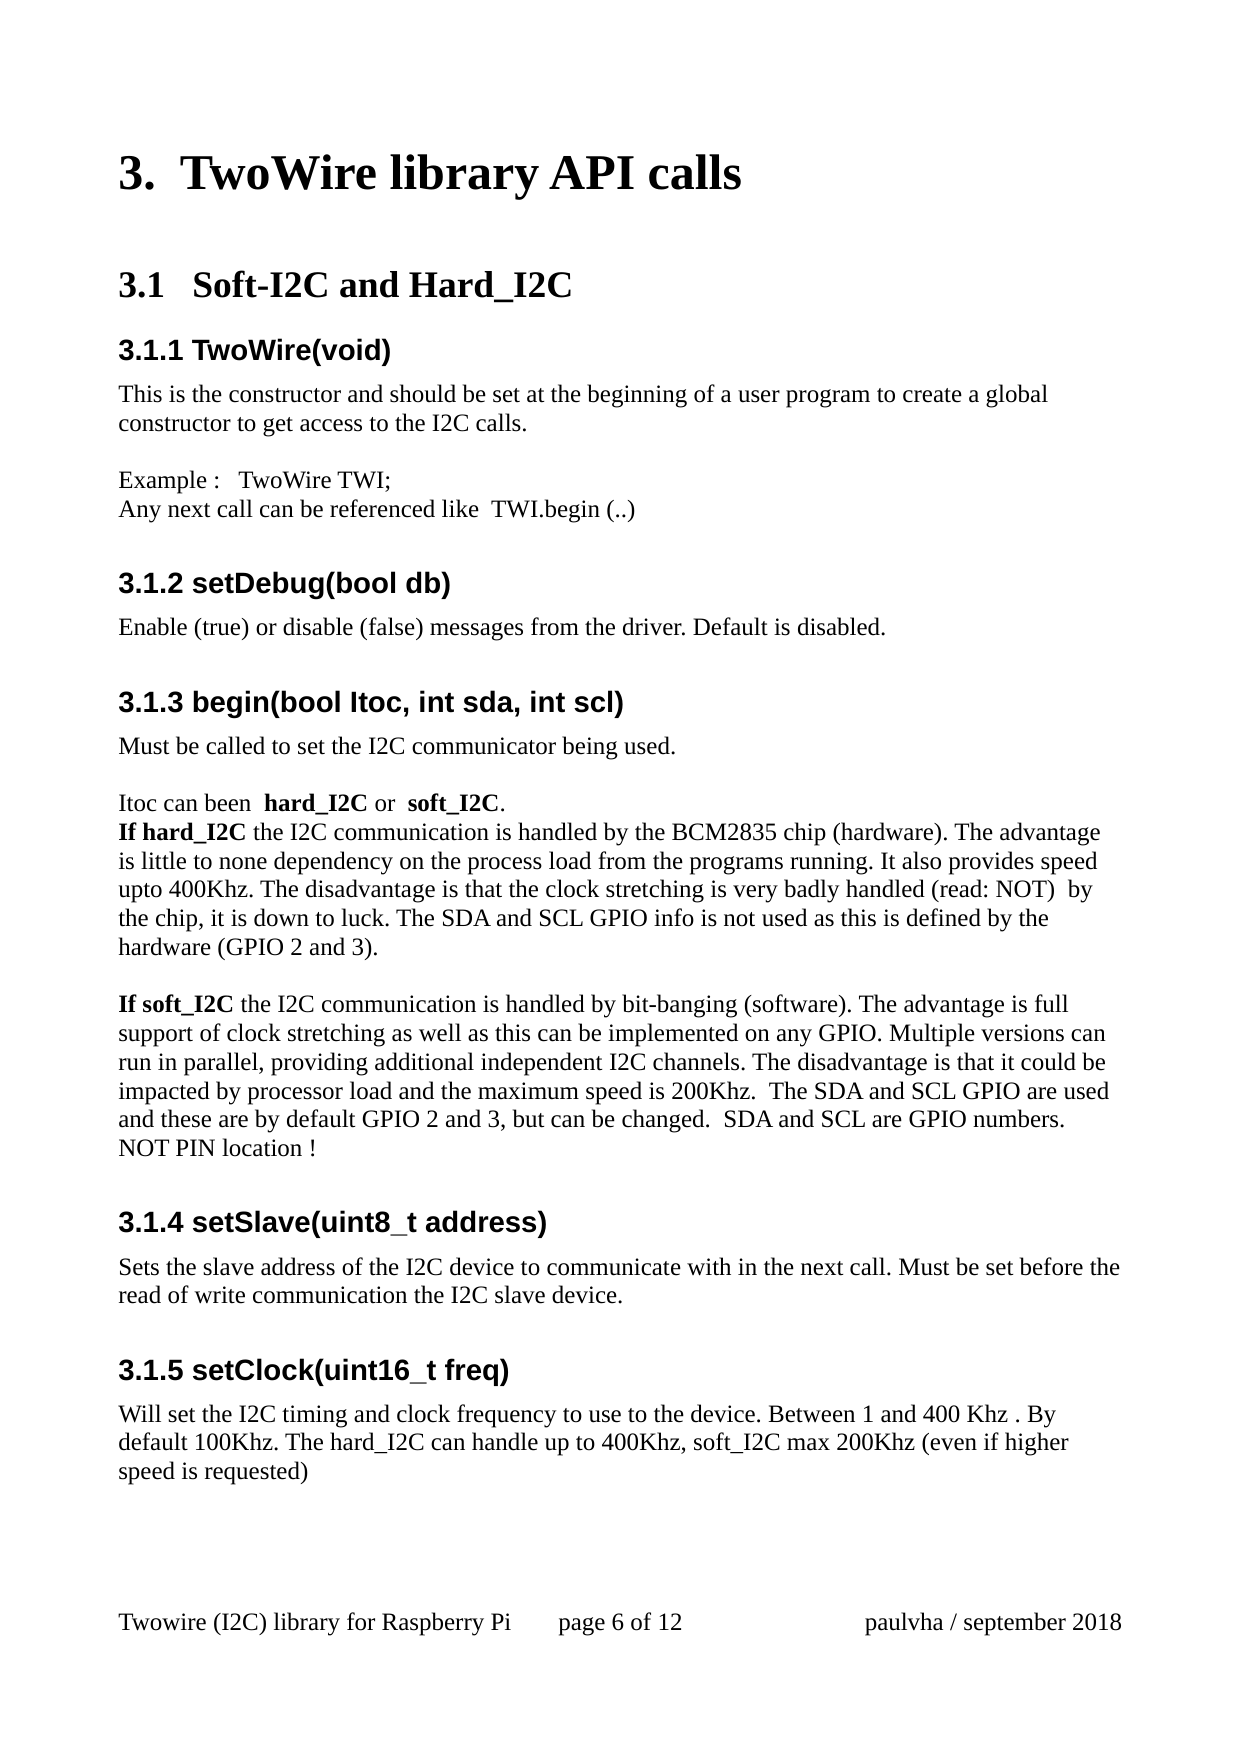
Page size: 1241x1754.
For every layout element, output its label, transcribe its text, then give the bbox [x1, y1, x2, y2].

subtitle 3.1.3 begin(bool Itoc, int sda, int scl) [118, 684, 1122, 718]
subtitle 3.1.2 setDebug(bool db) [118, 566, 1122, 600]
text If soft_I2C the I2C communication is handled by bit-banging (software). The advantage is full support of clock stretching as well as this can be implemented on any GPIO. Multiple versions can run in parallel, providing additional independent I2C channels. The disadvantage is that it could be impacted by processor load and the maximum speed is 200Khz. The SDA and SCL GPIO are used and these are by default GPIO 2 and 3, but can be changed. SDA and SCL are GPIO numbers. NOT PIN location ! [118, 989, 1122, 1162]
text Will set the I2C timing and clock frequency to use to the device. Between 1 and 400 Khz . By default 100Khz. The hard_I2C can handle up to 400Khz, soft_I2C max 200Khz (even if higher speed is requested) [118, 1399, 1122, 1485]
subtitle 3.1.1 TwoWire(void) [118, 333, 1122, 367]
text Sets the slave address of the I2C device to communicate with in the next call. Must be set before the read of write communication the I2C slave device. [118, 1252, 1122, 1309]
text If hard_I2C the I2C communication is handled by the BCM2835 chip (hardware). The advantage is little to none dependency on the process load from the programs running. It also provides speed upto 400Khz. The disadvantage is that the clock stretching is very badly handled (read: NOT) by the chip, it is down to luck. The SDA and SCL GPIO info is not used as this is defined by the hardware (GPIO 2 and 3). [118, 817, 1122, 961]
subtitle 3.1.4 setSlave(uint8_t address) [118, 1205, 1122, 1239]
text Any next call can be referenced like TWI.begin (..) [118, 494, 1122, 523]
subtitle 3. TwoWire library API calls [118, 143, 1122, 201]
text Itoc can been hard_I2C or soft_I2C. [118, 788, 1122, 817]
text This is the constructor and should be set at the beginning of a user program to create a global constructor to get access to the I2C calls. [118, 379, 1122, 437]
text Example : TwoWire TWI; [118, 465, 1122, 494]
text Enable (true) or disable (false) messages from the driver. Default is disabled. [118, 612, 1122, 641]
text Must be called to set the I2C communicator being used. [118, 731, 1122, 759]
subtitle 3.1 Soft-I2C and Hard_I2C [118, 263, 1122, 306]
subtitle 3.1.5 setClock(uint16_t freq) [118, 1352, 1122, 1386]
